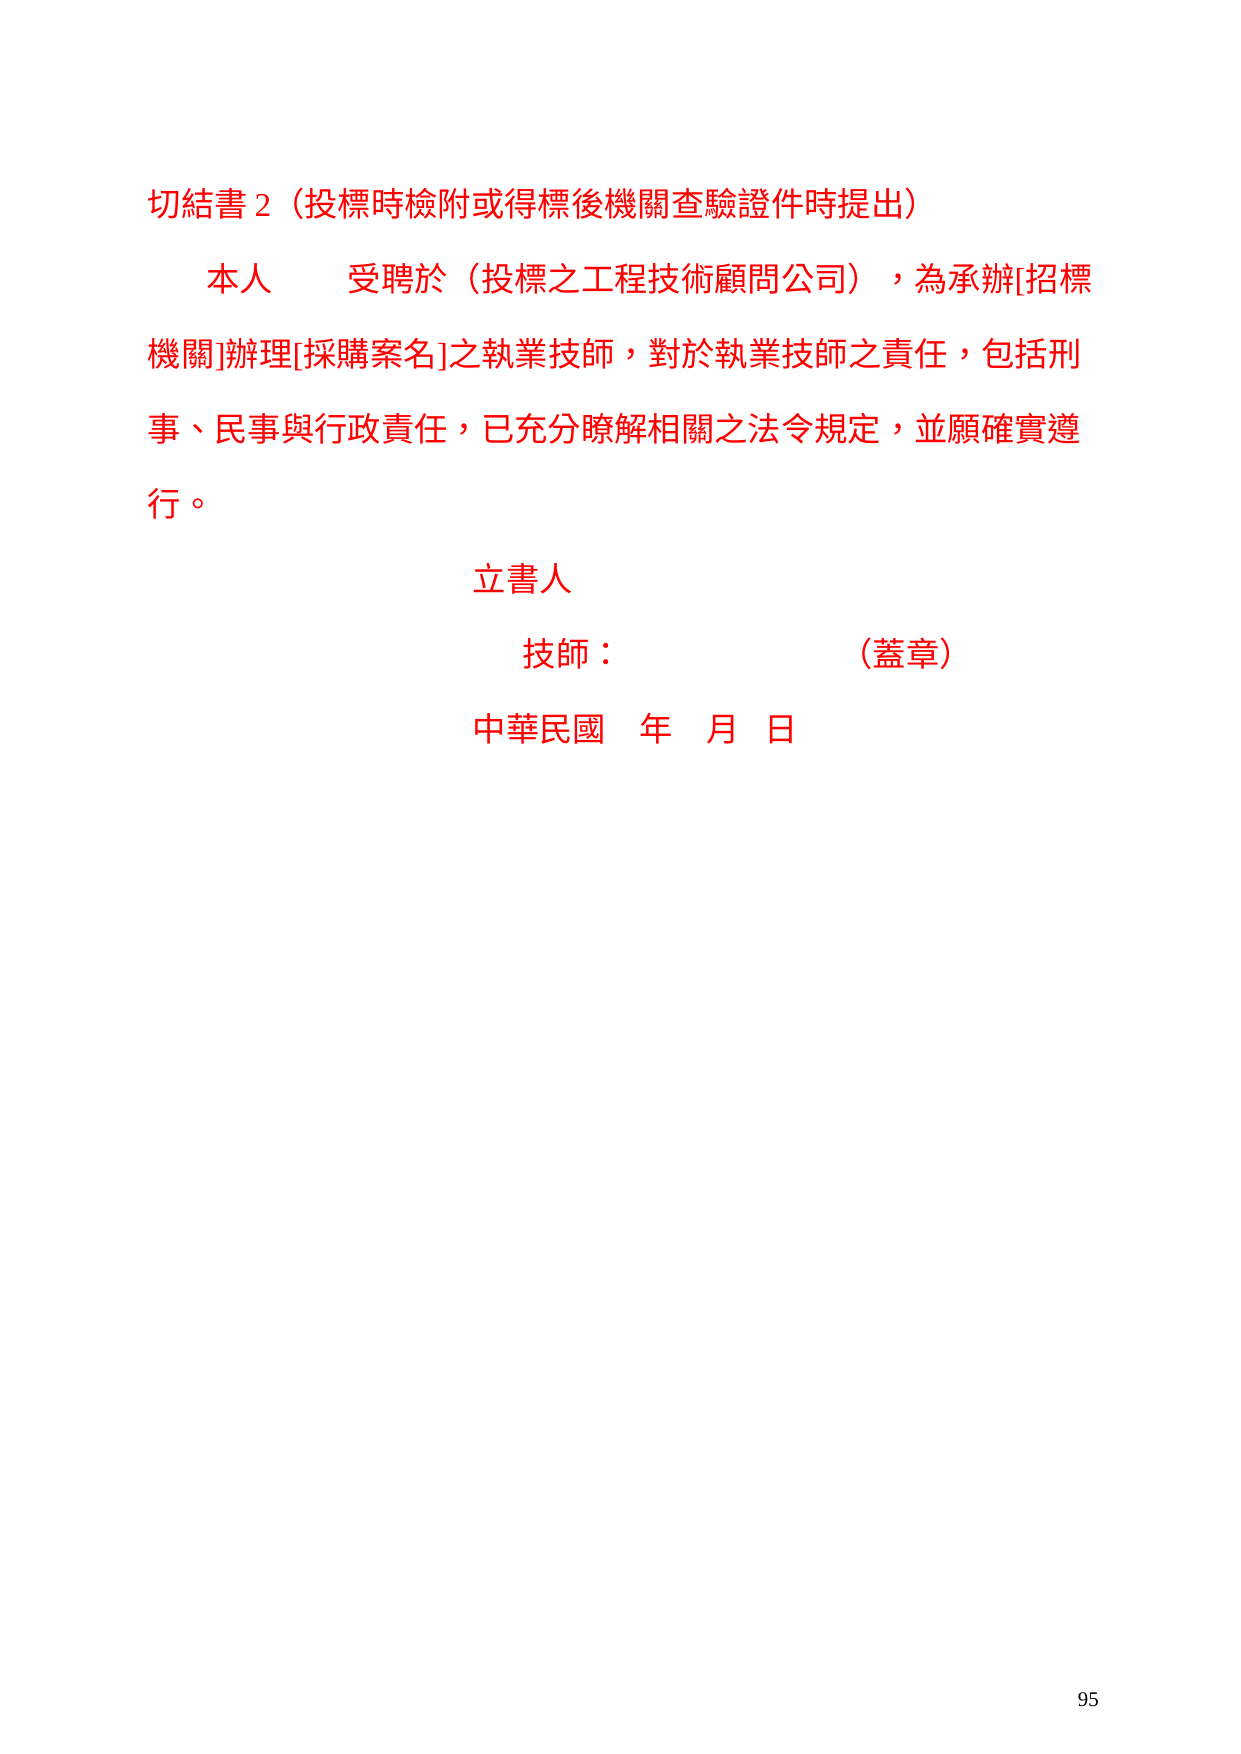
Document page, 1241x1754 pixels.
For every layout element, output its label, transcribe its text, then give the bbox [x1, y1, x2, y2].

text 立書人 [473, 539, 1092, 614]
text 中華民國 年 月 日 [473, 689, 1092, 764]
text 技師： （蓋章） [523, 614, 1092, 689]
text 切結書2（投標時檢附或得標後機關查驗證件時提出） [148, 164, 1092, 239]
text 本人 受聘於（投標之工程技術顧問公司），為承辦[招標機關]辦理[採購案名]之執業技師，對於執業技師之責任，包括刑事、民事與行政責任，已充分瞭解相關之法令規定，並願確實遵行。 [148, 239, 1092, 539]
